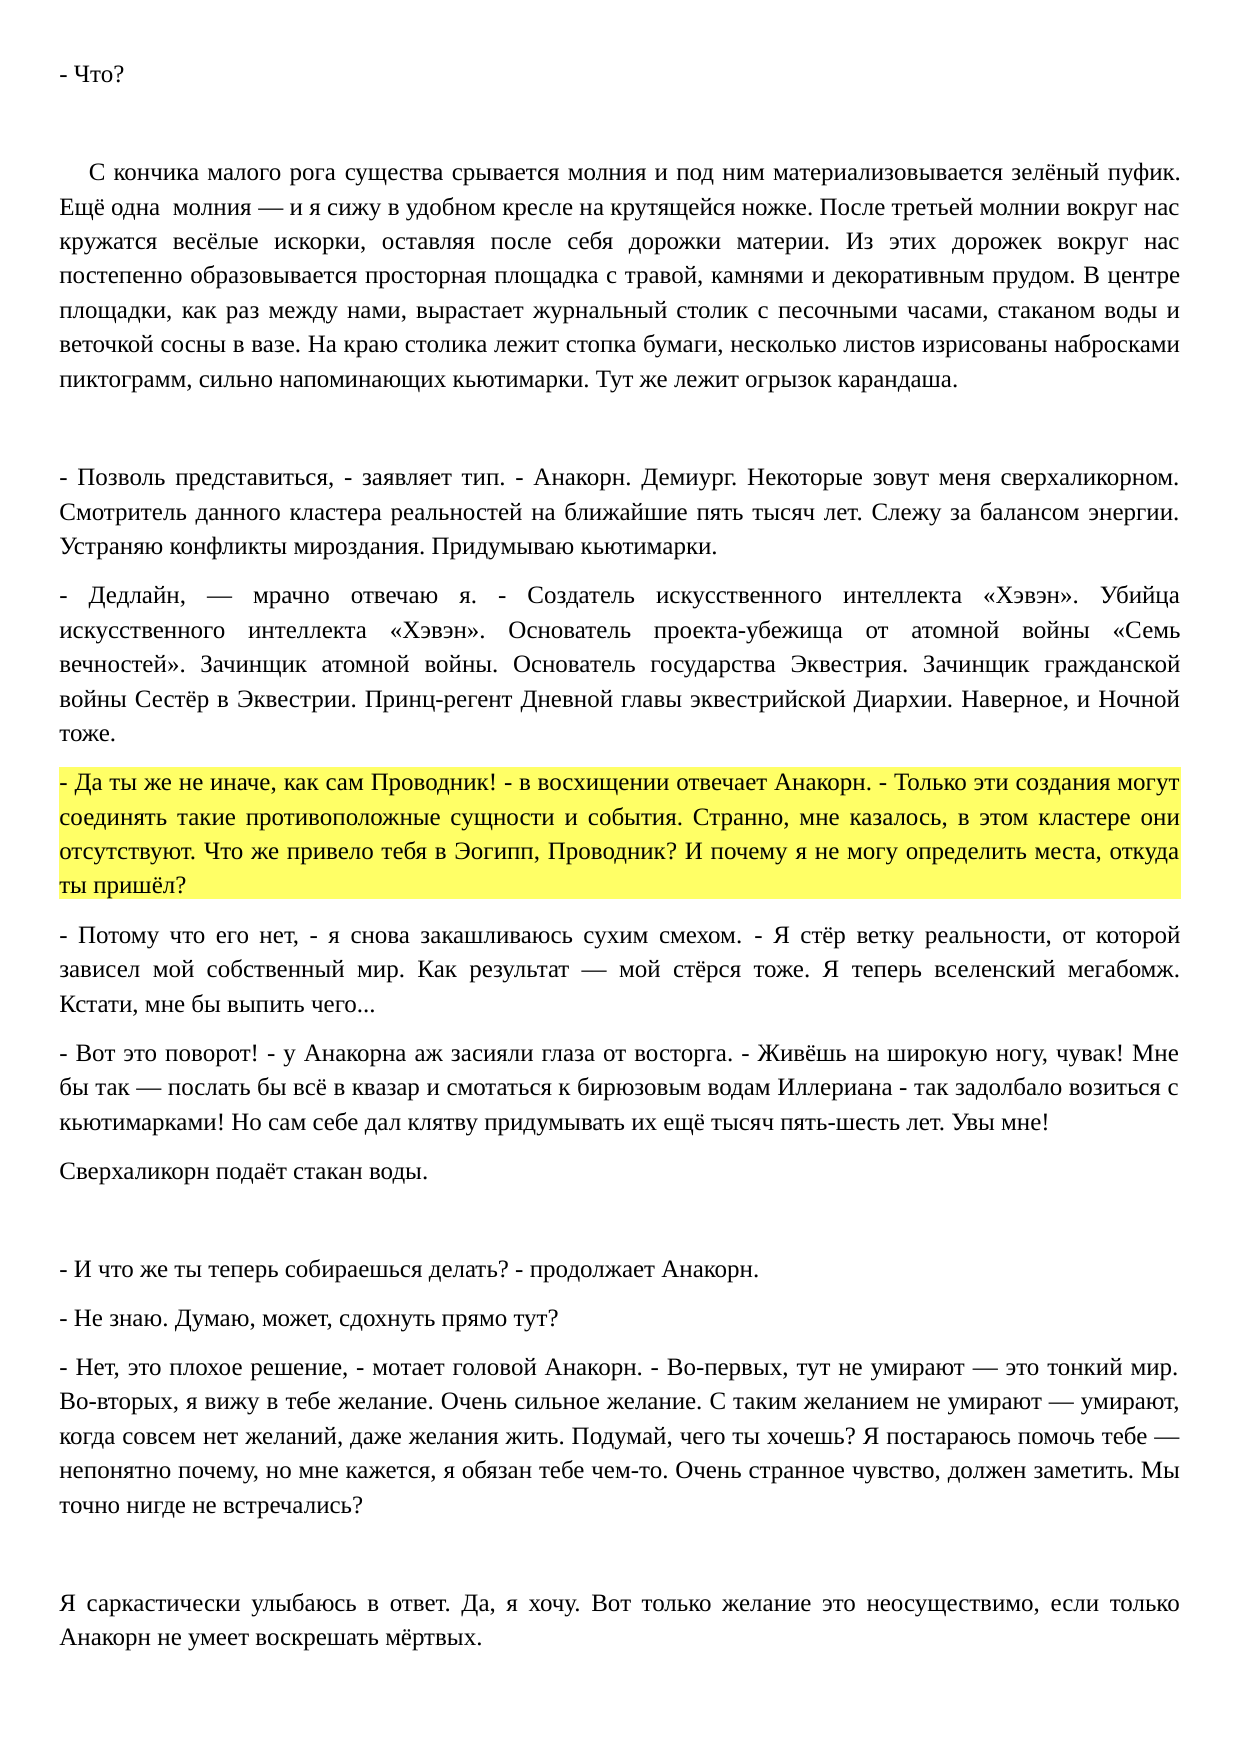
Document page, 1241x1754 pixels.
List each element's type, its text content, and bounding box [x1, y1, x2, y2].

text Сверхаликорн подаёт стакан воды. [59, 1156, 1181, 1184]
text С кончика малого рога существа срывается молния и под ним материализовывается зелёный пуфик. Ещё одна молния — и я сижу в удобном кресле на крутящейся ножке. После третьей молнии вокруг нас кружатся весёлые искорки, оставляя после себя дорожки материи. Из этих дорожек вокруг нас постепенно образовывается просторная площадка с травой, камнями и декоративным прудом. В центре площадки, как раз между нами, вырастает журнальный столик с песочными часами, стаканом воды и веточкой сосны в вазе. На краю столика лежит стопка бумаги, несколько листов изрисованы набросками пиктограмм, сильно напоминающих кьютимарки. Тут же лежит огрызок карандаша. [59, 157, 1181, 393]
text - Да ты же не иначе, как сам Проводник! - в восхищении отвечает Анакорн. - Только эти создания могут соединять такие противоположные сущности и события. Странно, мне казалось, в этом кластере они отсутствуют. Что же привело тебя в Эогипп, Проводник? И почему я не могу определить места, откуда ты пришёл? [59, 767, 1181, 899]
text - Нет, это плохое решение, - мотает головой Анакорн. - Во-первых, тут не умирают — это тонкий мир. Во-вторых, я вижу в тебе желание. Очень сильное желание. С таким желанием не умирают — умирают, когда совсем нет желаний, даже желания жить. Подумай, чего ты хочешь? Я постараюсь помочь тебе — непонятно почему, но мне кажется, я обязан тебе чем-то. Очень странное чувство, должен заметить. Мы точно нигде не встречались? [59, 1352, 1181, 1519]
text - Вот это поворот! - у Анакорна аж засияли глаза от восторга. - Живёшь на широкую ногу, чувак! Мне бы так — послать бы всё в квазар и смотаться к бирюзовым водам Иллериана - так задолбало возиться с кьютимарками! Но сам себе дал клятву придумывать их ещё тысяч пять-шесть лет. Увы мне! [59, 1038, 1181, 1135]
text - Позволь представиться, - заявляет тип. - Анакорн. Демиург. Некоторые зовут меня сверхаликорном. Смотритель данного кластера реальностей на ближайшие пять тысяч лет. Слежу за балансом энергии. Устраняю конфликты мироздания. Придумываю кьютимарки. [59, 462, 1181, 560]
text - Дедлайн, — мрачно отвечаю я. - Создатель искусственного интеллекта «Хэвэн». Убийца искусственного интеллекта «Хэвэн». Основатель проекта-убежища от атомной войны «Семь вечностей». Зачинщик атомной войны. Основатель государства Эквестрия. Зачинщик гражданской войны Сестёр в Эквестрии. Принц-регент Дневной главы эквестрийской Диархии. Наверное, и Ночной тоже. [59, 580, 1181, 747]
text Я саркастически улыбаюсь в ответ. Да, я хочу. Вот только желание это неосуществимо, если только Анакорн не умеет воскрешать мёртвых. [59, 1588, 1181, 1651]
text - Не знаю. Думаю, может, сдохнуть прямо тут? [59, 1303, 1181, 1332]
text - И что же ты теперь собираешься делать? - продолжает Анакорн. [59, 1254, 1181, 1283]
text - Потому что его нет, - я снова закашливаюсь сухим смехом. - Я стёр ветку реальности, от которой зависел мой собственный мир. Как результат — мой стёрся тоже. Я теперь вселенский мегабомж. Кстати, мне бы выпить чего... [59, 920, 1181, 1017]
text - Что? [59, 59, 1181, 88]
